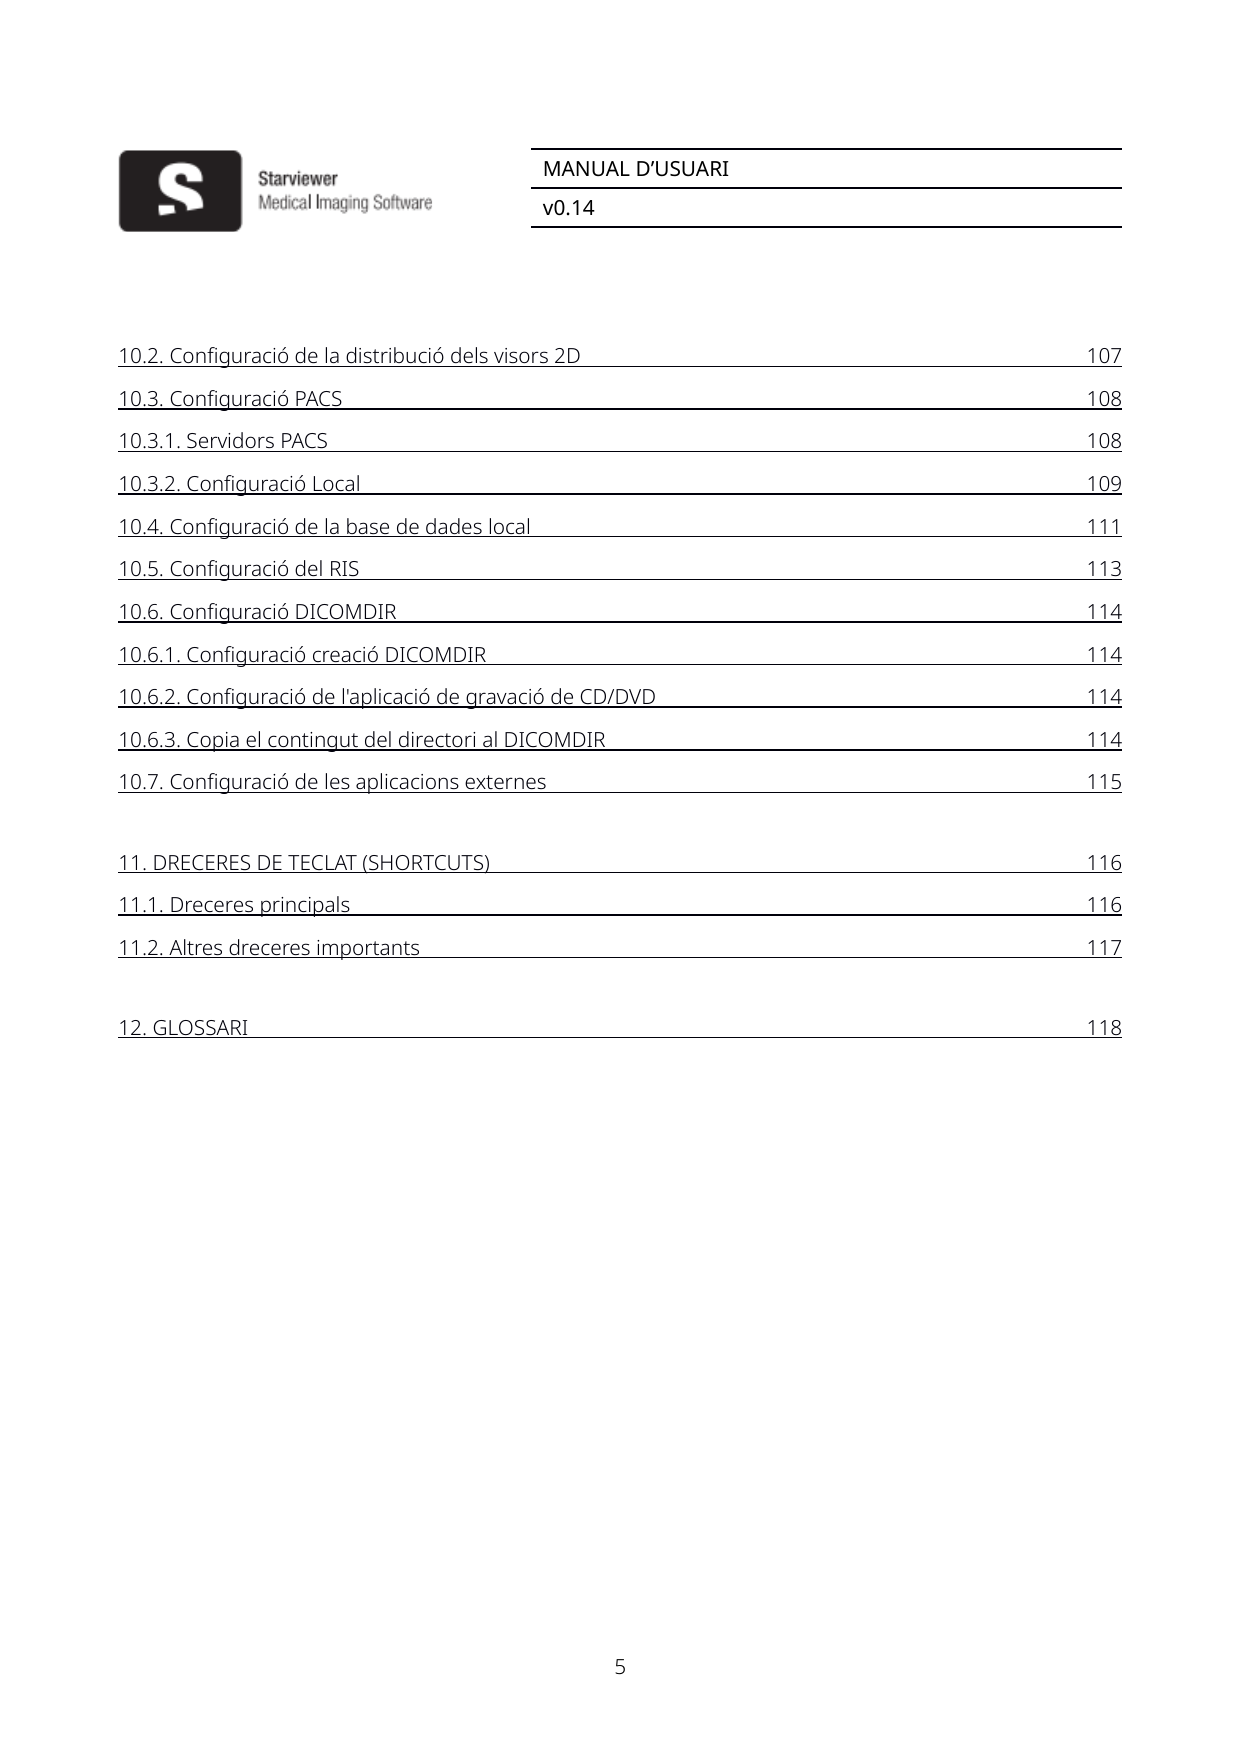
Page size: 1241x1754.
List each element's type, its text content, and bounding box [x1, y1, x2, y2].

text 11. Dreceres de teclat (SHORTCUTS) 116 [118, 848, 1122, 872]
text 10.7. Configuració de les aplicacions externes 115 [118, 767, 1122, 792]
text 10.6. Configuració DICOMDIR 114 [118, 597, 1122, 621]
text 10.6.3. Copia el contingut del directori al DICOMDIR 114 [118, 725, 1122, 749]
text 10.6.2. Configuració de l'aplicació de gravació de CD/DVD 114 [118, 682, 1122, 706]
text 11.2. Altres dreceres importants 117 [118, 933, 1122, 957]
text 11.1. Dreceres principals 116 [118, 890, 1122, 914]
text 10.3.2. Configuració Local 109 [118, 469, 1122, 493]
text 10.3. Configuració PACS 108 [118, 384, 1122, 408]
text 12. Glossari 118 [118, 1013, 1122, 1037]
text 10.3.1. Servidors PACS 108 [118, 427, 1122, 451]
text 10.6.1. Configuració creació DICOMDIR 114 [118, 640, 1122, 664]
text 10.4. Configuració de la base de dades local 111 [118, 512, 1122, 536]
text 10.2. Configuració de la distribució dels visors 2D 107 [118, 341, 1122, 366]
text 10.5. Configuració del RIS 113 [118, 554, 1122, 579]
